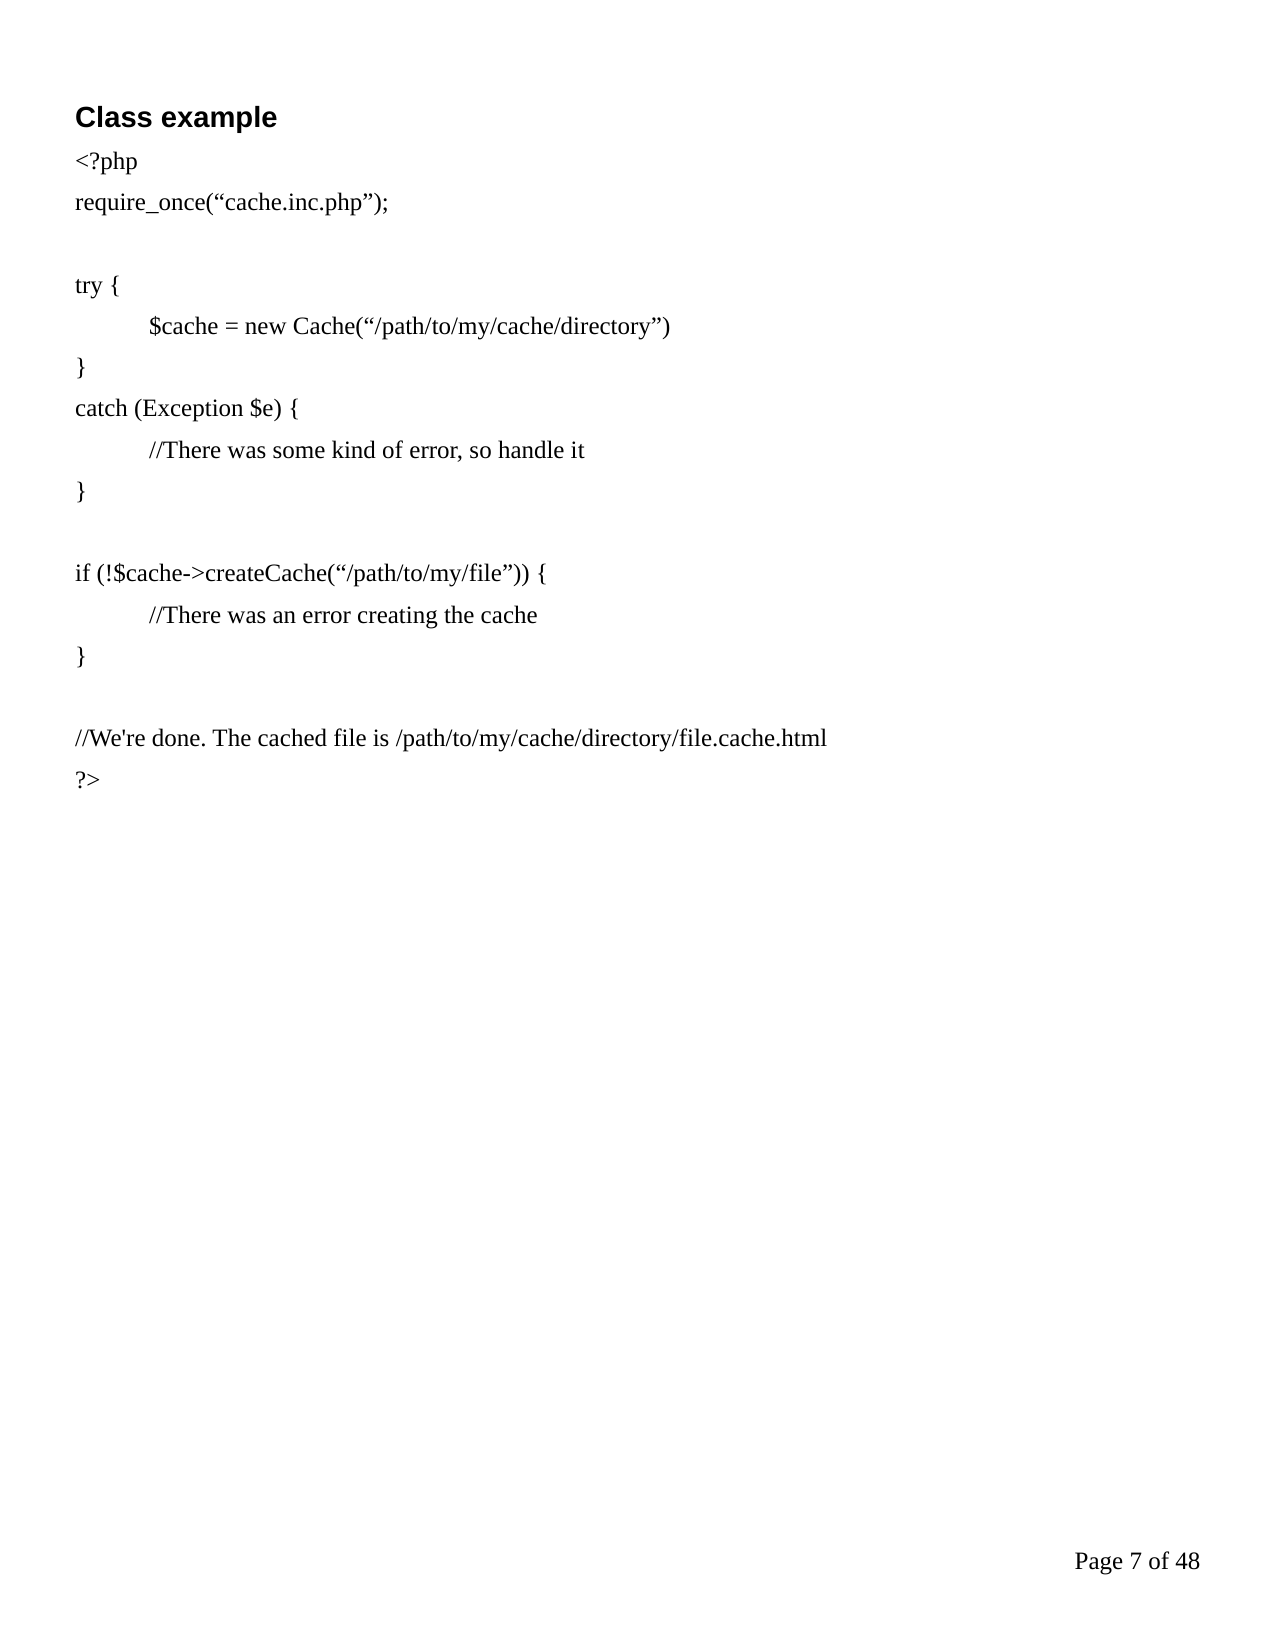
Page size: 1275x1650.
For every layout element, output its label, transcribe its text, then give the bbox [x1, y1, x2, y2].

text //We're done. The cached file is /path/to/my/cache/directory/file.cache.html [75, 723, 1200, 752]
text catch (Exception $e) { [75, 393, 1200, 422]
text if (!$cache->createCache(“/path/to/my/file”)) { [75, 558, 1200, 587]
text $cache = new Cache(“/path/to/my/cache/directory”) [75, 311, 1200, 340]
text <?php [75, 146, 1200, 175]
text try { [75, 270, 1200, 298]
text require_once(“cache.inc.php”); [75, 187, 1200, 216]
text //There was some kind of error, so handle it [75, 435, 1200, 463]
text } [75, 641, 1200, 670]
text } [75, 352, 1200, 381]
text ?> [75, 765, 1200, 793]
text } [75, 476, 1200, 505]
text //There was an error creating the cache [75, 600, 1200, 628]
subtitle Class example [75, 100, 1200, 133]
